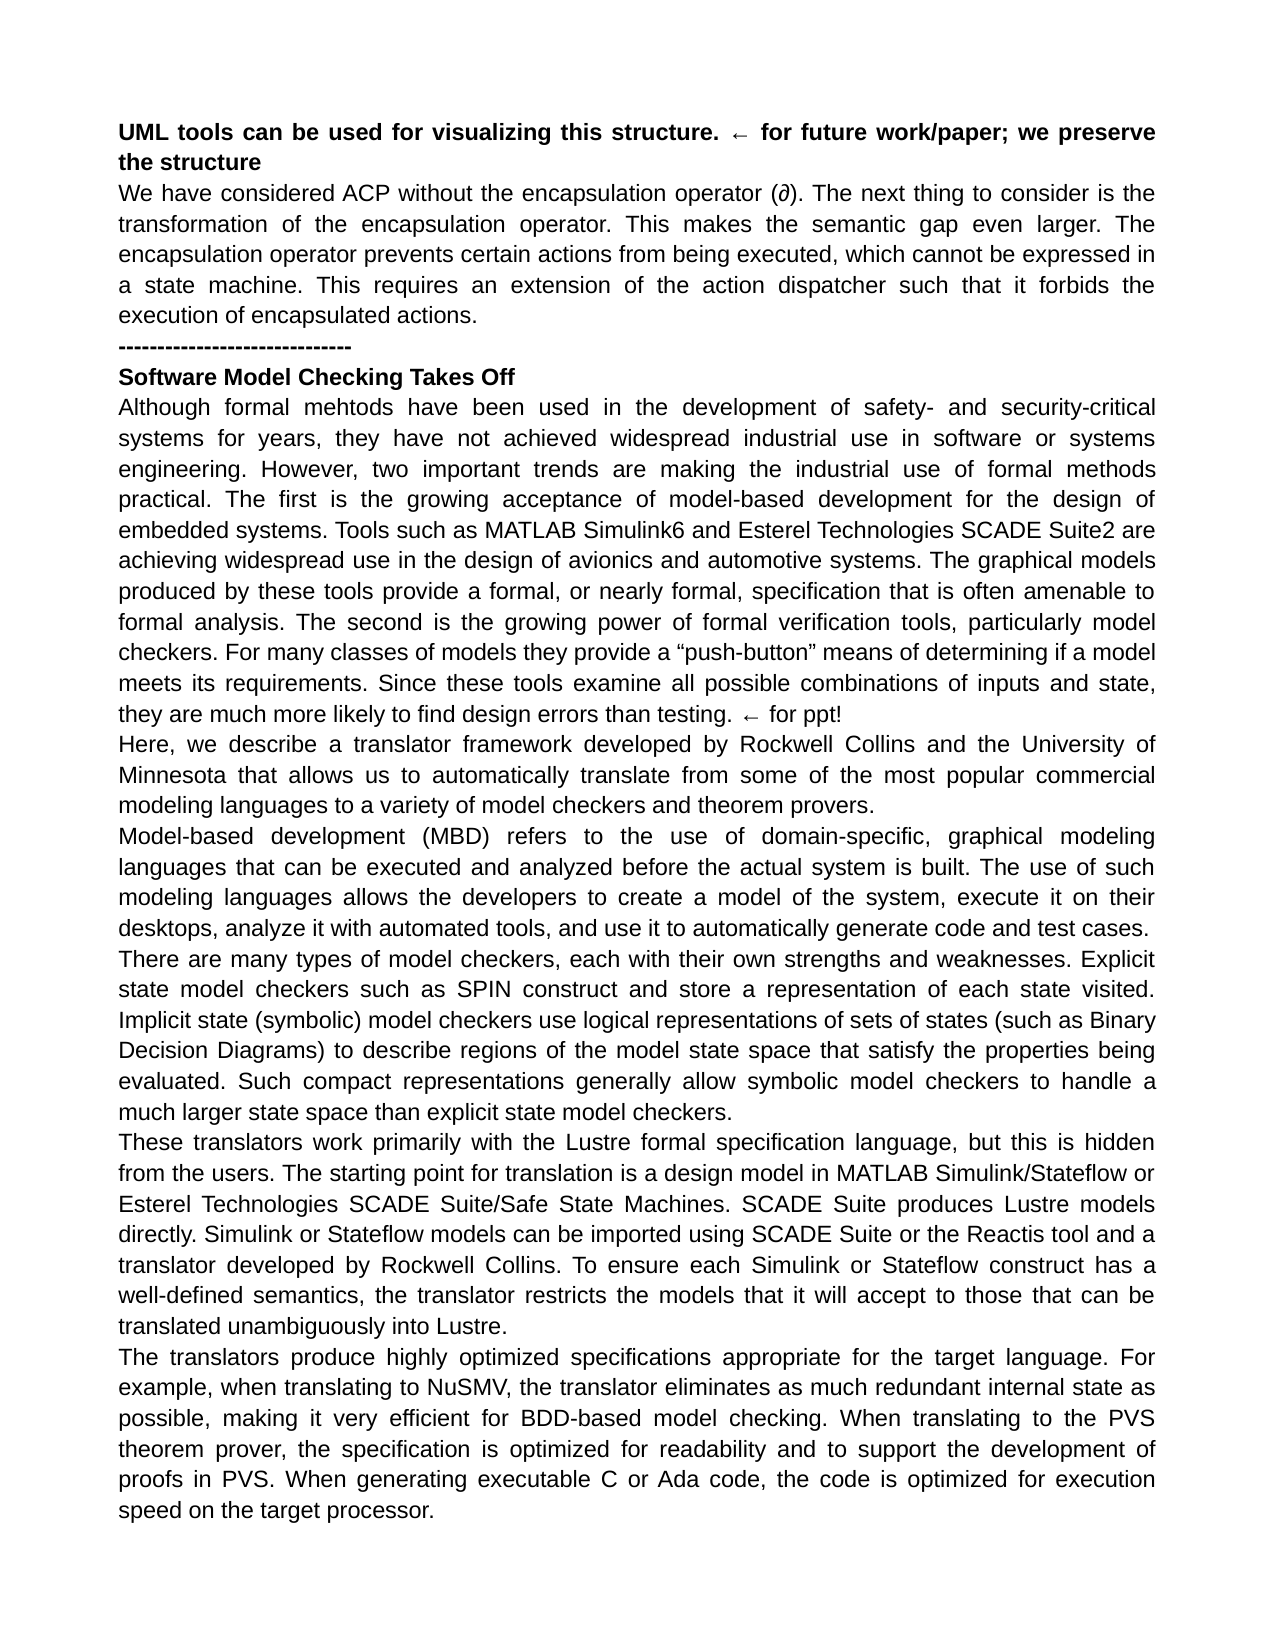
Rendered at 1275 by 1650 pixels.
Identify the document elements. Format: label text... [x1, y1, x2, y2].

text The translators produce highly optimized specifications appropriate for the target language. For example, when translating to NuSMV, the translator eliminates as much redundant internal state as possible, making it very efficient for BDD-based model checking. When translating to the PVS theorem prover, the specification is optimized for readability and to support the development of proofs in PVS. When generating executable C or Ada code, the code is optimized for execution speed on the target processor. [118, 1343, 1157, 1523]
text We have considered ACP without the encapsulation operator (∂). The next thing to consider is the transformation of the encapsulation operator. This makes the semantic gap even larger. The encapsulation operator prevents certain actions from being executed, which cannot be expressed in a state machine. This requires an extension of the action dispatcher such that it forbids the execution of encapsulated actions. [118, 179, 1157, 329]
text Although formal mehtods have been used in the development of safety- and security-critical systems for years, they have not achieved widespread industrial use in software or systems engineering. However, two important trends are making the industrial use of formal methods practical. The first is the growing acceptance of model-based development for the design of embedded systems. Tools such as MATLAB Simulink6 and Esterel Technologies SCADE Suite2 are achieving widespread use in the design of avionics and automotive systems. The graphical models produced by these tools provide a formal, or nearly formal, specification that is often amenable to formal analysis. The second is the growing power of formal verification tools, particularly model checkers. For many classes of models they provide a “push-button” means of determining if a model meets its requirements. Since these tools examine all possible combinations of inputs and state, they are much more likely to find design errors than testing. ← for ppt! [118, 394, 1157, 727]
text These translators work primarily with the Lustre formal specification language, but this is hidden from the users. The starting point for translation is a design model in MATLAB Simulink/Stateflow or Esterel Technologies SCADE Suite/Safe State Machines. SCADE Suite produces Lustre models directly. Simulink or Stateflow models can be imported using SCADE Suite or the Reactis tool and a translator developed by Rockwell Collins. To ensure each Simulink or Stateflow construct has a well-defined semantics, the translator restricts the models that it will accept to those that can be translated unambiguously into Lustre. [118, 1129, 1157, 1339]
text Software Model Checking Takes Off [118, 363, 1157, 390]
text There are many types of model checkers, each with their own strengths and weaknesses. Explicit state model checkers such as SPIN construct and store a representation of each state visited. Implicit state (symbolic) model checkers use logical representations of sets of states (such as Binary Decision Diagrams) to describe regions of the model state space that satisfy the properties being evaluated. Such compact representations generally allow symbolic model checkers to handle a much larger state space than explicit state model checkers. [118, 945, 1157, 1125]
text UML tools can be used for visualizing this structure. ← for future work/paper; we preserve the structure [118, 118, 1157, 176]
text ------------------------------ [118, 332, 1157, 359]
text Here, we describe a translator framework developed by Rockwell Collins and the University of Minnesota that allows us to automatically translate from some of the most popular commercial modeling languages to a variety of model checkers and theorem provers. [118, 731, 1157, 819]
text Model-based development (MBD) refers to the use of domain-specific, graphical modeling languages that can be executed and analyzed before the actual system is built. The use of such modeling languages allows the developers to create a model of the system, execute it on their desktops, analyze it with automated tools, and use it to automatically generate code and test cases. [118, 822, 1157, 941]
